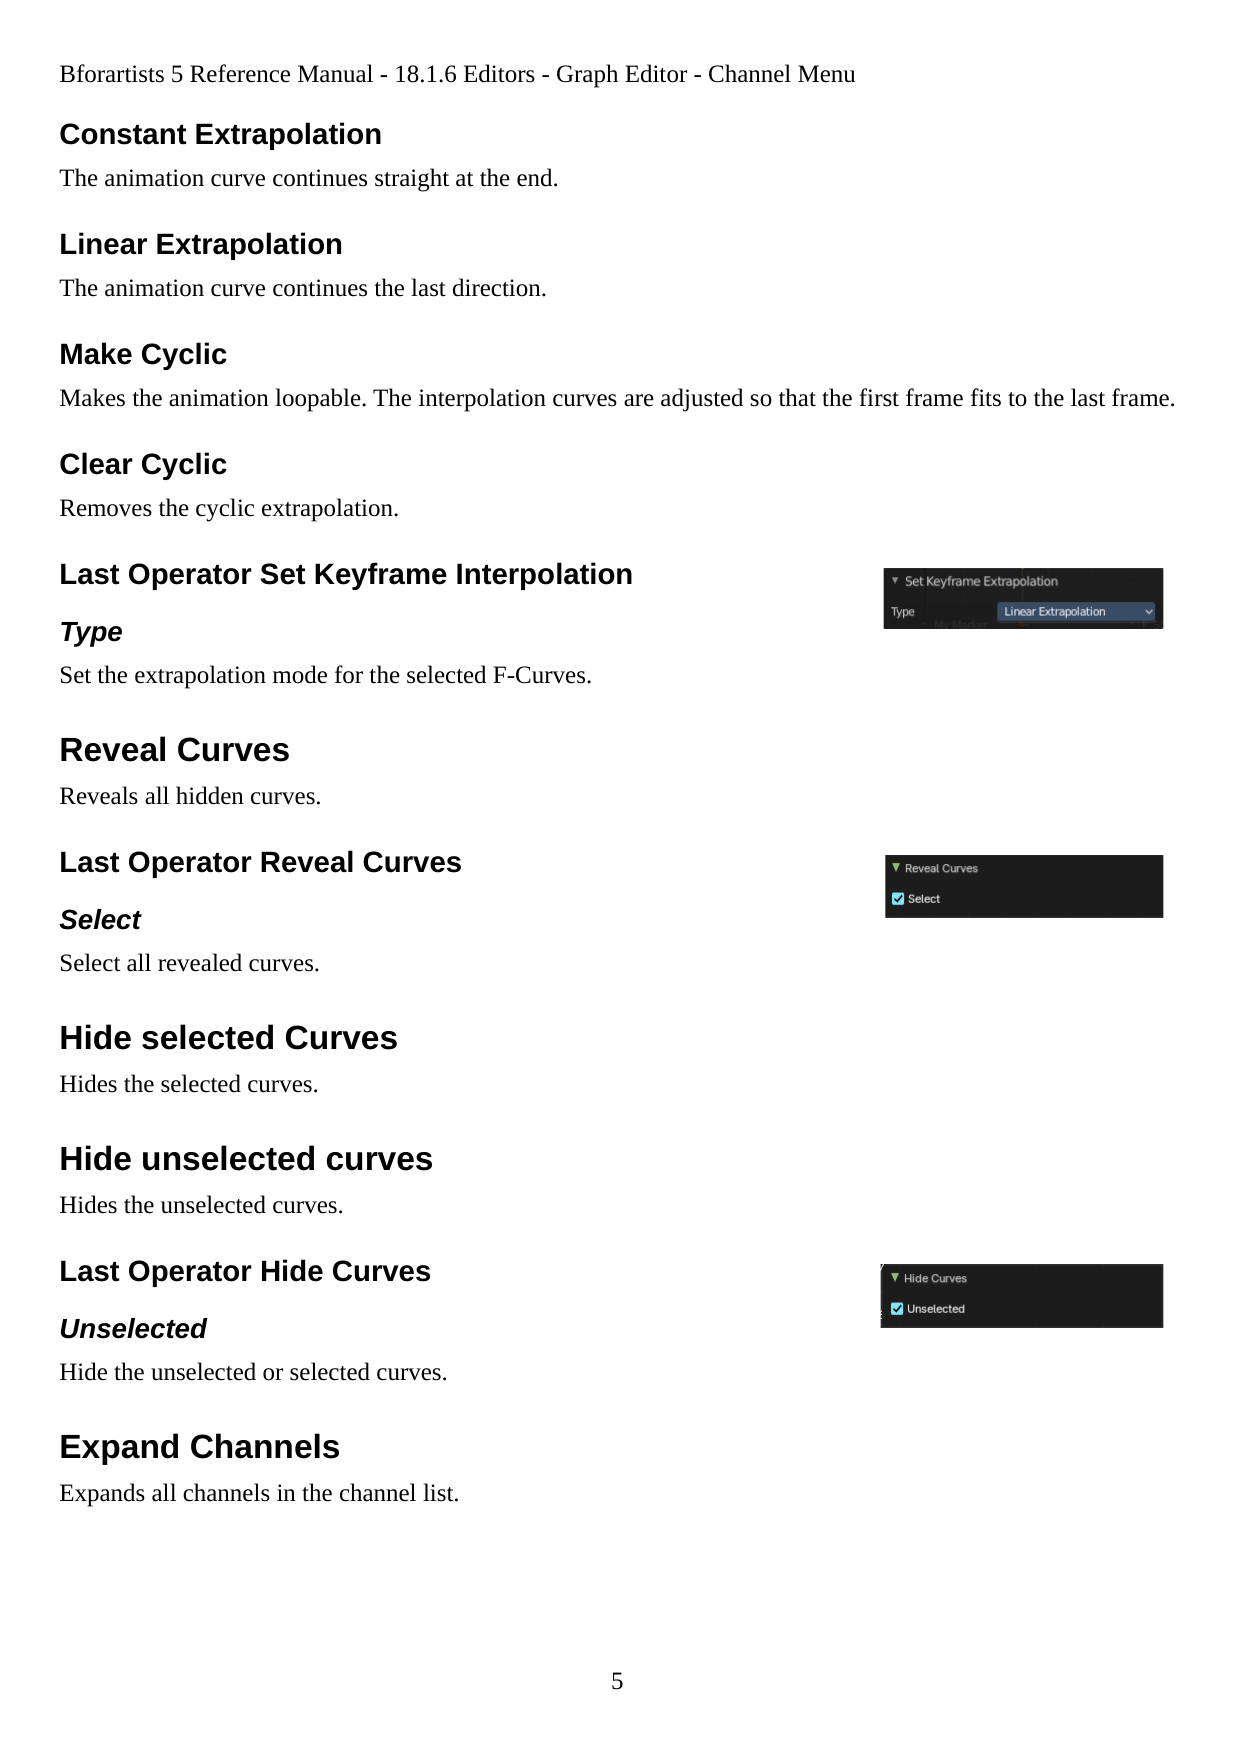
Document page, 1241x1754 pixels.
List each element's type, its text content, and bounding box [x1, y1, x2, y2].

text Hides the unselected curves. [59, 1190, 1181, 1219]
subtitle Last Operator Hide Curves [59, 1253, 1181, 1287]
subtitle Linear Extrapolation [59, 227, 1181, 261]
picture [883, 568, 1164, 629]
text Hides the selected curves. [59, 1069, 1181, 1098]
subtitle Make Cyclic [59, 337, 1181, 371]
subtitle Expand Channels [59, 1427, 1181, 1465]
subtitle Hide unselected curves [59, 1139, 1181, 1177]
subtitle Select [59, 903, 1181, 935]
text Makes the animation loopable. The interpolation curves are adjusted so that the first frame fits to the last frame. [59, 383, 1181, 412]
text Expands all channels in the channel list. [59, 1478, 1181, 1506]
subtitle Clear Cyclic [59, 447, 1181, 481]
subtitle Last Operator Reveal Curves [59, 845, 1181, 878]
subtitle Hide selected Curves [59, 1018, 1181, 1056]
text The animation curve continues the last direction. [59, 273, 1181, 302]
subtitle Constant Extrapolation [59, 117, 1181, 151]
subtitle Reveal Curves [59, 730, 1181, 768]
text Set the extrapolation mode for the selected F-Curves. [59, 660, 1181, 689]
subtitle Unselected [59, 1312, 1181, 1344]
subtitle Last Operator Set Keyframe Interpolation [59, 557, 1181, 591]
subtitle Type [59, 616, 1181, 647]
text Reveals all hidden curves. [59, 781, 1181, 810]
picture [880, 1264, 1164, 1328]
picture [885, 855, 1164, 918]
text The animation curve continues straight at the end. [59, 163, 1181, 192]
text Removes the cyclic extrapolation. [59, 493, 1181, 522]
text Hide the unselected or selected curves. [59, 1357, 1181, 1385]
text Select all revealed curves. [59, 948, 1181, 977]
